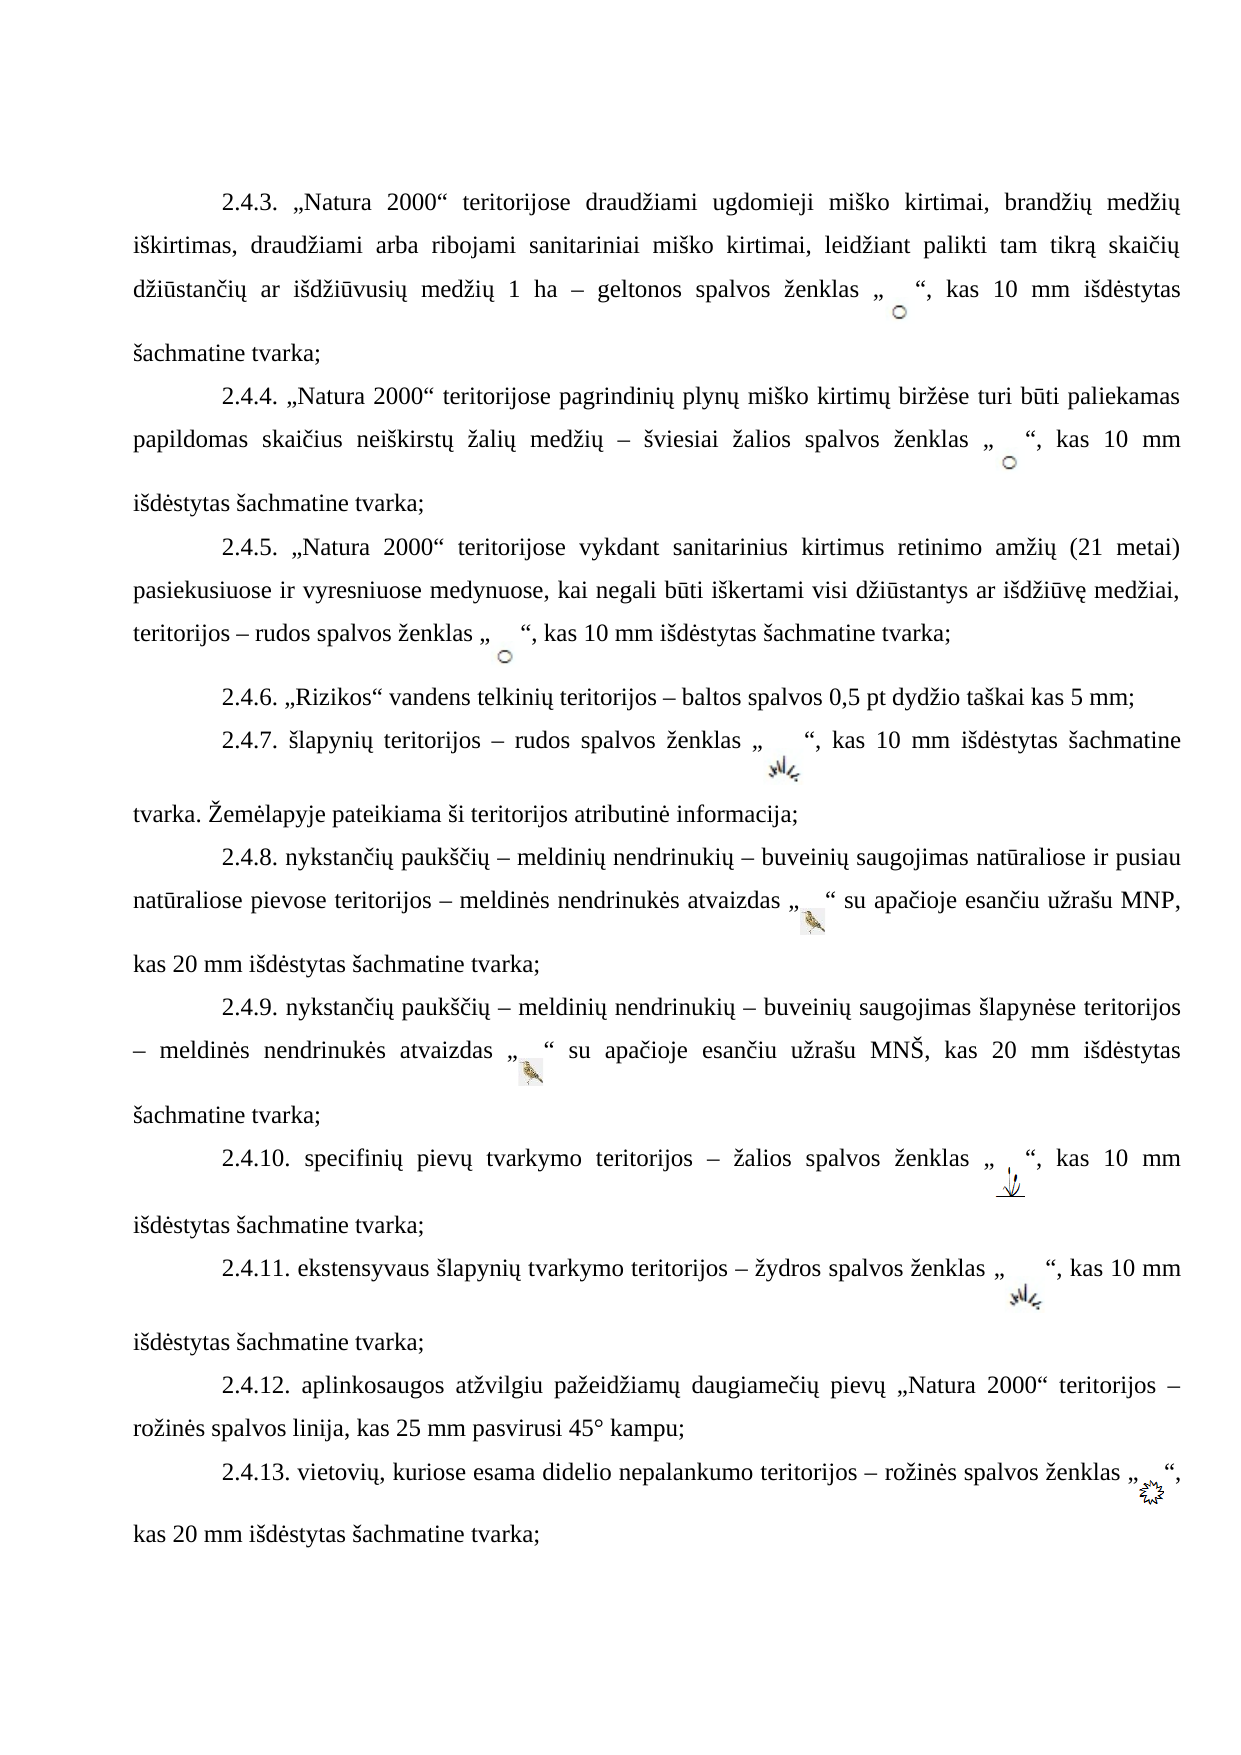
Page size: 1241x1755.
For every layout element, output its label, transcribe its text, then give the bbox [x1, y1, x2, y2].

text 2.4.5. „Natura 2000“ teritorijose vykdant sanitarinius kirtimus retinimo amžių (21 metai) pasiekusiuose ir vyresniuose medynuose, kai negali būti iškertami visi džiūstantys ar išdžiūvę medžiai, teritorijos – rudos spalvos ženklas „“, kas 10 mm išdėstytas šachmatine tvarka; [133, 532, 1181, 668]
text 2.4.11. ekstensyvaus šlapynių tvarkymo teritorijos – žydros spalvos ženklas „“, kas 10 mm išdėstytas šachmatine tvarka; [133, 1253, 1181, 1356]
text 2.4.10. specifinių pievų tvarkymo teritorijos – žalios spalvos ženklas „“, kas 10 mm išdėstytas šachmatine tvarka; [133, 1143, 1181, 1239]
text 2.4.6. „Rizikos“ vandens telkinių teritorijos – baltos spalvos 0,5 pt dydžio taškai kas 5 mm; [133, 682, 1181, 711]
text 2.4.7. šlapynių teritorijos – rudos spalvos ženklas „“, kas 10 mm išdėstytas šachmatine tvarka. Žemėlapyje pateikiama ši teritorijos atributinė informacija; [133, 725, 1181, 828]
text 2.4.3. „Natura 2000“ teritorijose draudžiami ugdomieji miško kirtimai, brandžių medžių iškirtimas, draudžiami arba ribojami sanitariniai miško kirtimai, leidžiant palikti tam tikrą skaičių džiūstančių ar išdžiūvusių medžių 1 ha – geltonos spalvos ženklas „“, kas 10 mm išdėstytas šachmatine tvarka; [133, 187, 1181, 367]
text 2.4.9. nykstančių paukščių – meldinių nendrinukių – buveinių saugojimas šlapynėse teritorijos – meldinės nendrinukės atvaizdas „“ su apačioje esančiu užrašu MNŠ, kas 20 mm išdėstytas šachmatine tvarka; [133, 992, 1181, 1129]
text 2.4.13. vietovių, kuriose esama didelio nepalankumo teritorijos – rožinės spalvos ženklas „“, kas 20 mm išdėstytas šachmatine tvarka; [133, 1457, 1181, 1548]
text 2.4.8. nykstančių paukščių – meldinių nendrinukių – buveinių saugojimas natūraliose ir pusiau natūraliose pievose teritorijos – meldinės nendrinukės atvaizdas „“ su apačioje esančiu užrašu MNP, kas 20 mm išdėstytas šachmatine tvarka; [133, 842, 1181, 978]
text 2.4.4. „Natura 2000“ teritorijose pagrindinių plynų miško kirtimų biržėse turi būti paliekamas papildomas skaičius neiškirstų žalių medžių – šviesiai žalios spalvos ženklas „“, kas 10 mm išdėstytas šachmatine tvarka; [133, 381, 1181, 517]
text 2.4.12. aplinkosaugos atžvilgiu pažeidžiamų daugiamečių pievų „Natura 2000“ teritorijos – rožinės spalvos linija, kas 25 mm pasvirusi 45° kampu; [133, 1370, 1181, 1442]
